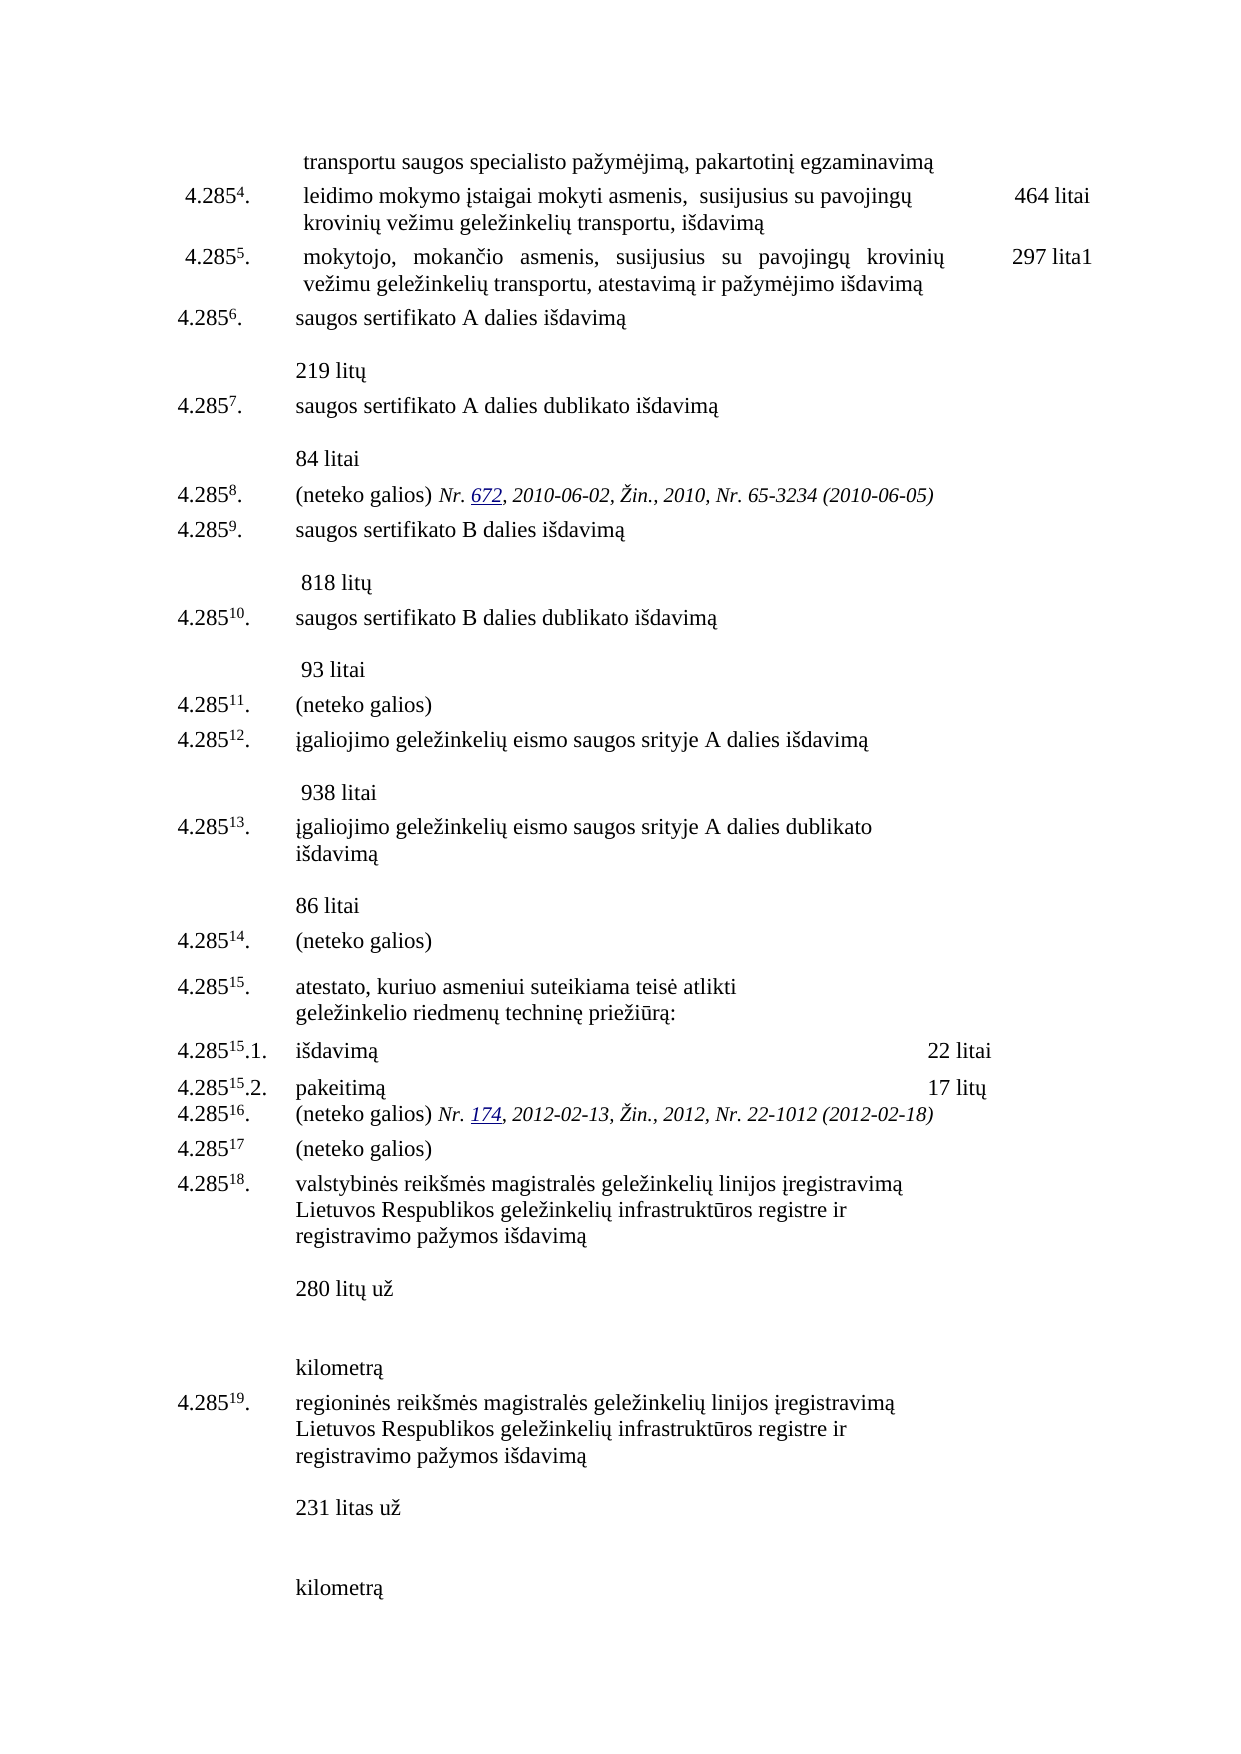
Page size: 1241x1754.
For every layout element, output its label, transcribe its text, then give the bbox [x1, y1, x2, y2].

text 4.28519. regioninės reikšmės magistralės geležinkelių linijos įregistravimą Lietuvos Respublikos geležinkelių infrastruktūros registre ir registravimo pažymos išdavimą 231 litas už kilometrą [177, 1389, 945, 1600]
text 4.28515.1. išdavimą 22 litai [177, 1026, 1122, 1063]
text 4.28513. įgaliojimo geležinkelių eismo saugos srityje A dalies dublikato išdavimą 86 litai [177, 813, 930, 919]
text 4.28516. (neteko galios) Nr. 174, 2012-02-13, Žin., 2012, Nr. 22-1012 (2012-02-18) [177, 1101, 989, 1127]
text 4.2857. saugos sertifikato A dalies dublikato išdavimą 84 litai [177, 392, 930, 471]
text 4.28512. įgaliojimo geležinkelių eismo saugos srityje A dalies išdavimą 938 litai [177, 726, 930, 805]
table_cell 297 lita1 [956, 244, 1148, 304]
table_cell 464 litai [956, 183, 1148, 243]
table_cell 4.2855. [174, 244, 292, 304]
table_cell mokytojo, mokančio asmenis, susijusius su pavojingų krovinių vežimu geležinkelių transportu, atestavimą ir pažymėjimo išdavimą [292, 244, 956, 304]
text 4.28515. atestato, kuriuo asmeniui suteikiama teisė atlikti [177, 962, 1122, 999]
text geležinkelio riedmenų techninę priežiūrą: [177, 999, 1122, 1026]
table_cell [956, 148, 1148, 182]
text 4.2856. saugos sertifikato A dalies išdavimą 219 litų [177, 304, 930, 383]
text 4.28518. valstybinės reikšmės magistralės geležinkelių linijos įregistravimą Lietuvos Respublikos geležinkelių infrastruktūros registre ir registravimo pažymos išdavimą 280 litų už kilometrą [177, 1170, 945, 1381]
table_cell leidimo mokymo įstaigai mokyti asmenis, susijusius su pavojingų krovinių vežimu geležinkelių transportu, išdavimą [292, 183, 956, 243]
text 4.2858. (neteko galios) Nr. 672, 2010-06-02, Žin., 2010, Nr. 65-3234 (2010-06-05) [177, 479, 1122, 508]
text 4.28510. saugos sertifikato B dalies dublikato išdavimą 93 litai [177, 604, 930, 683]
text 4.28511. (neteko galios) [177, 691, 1122, 717]
table_cell transportu saugos specialisto pažymėjimą, pakartotinį egzaminavimą [292, 148, 956, 182]
table_cell [174, 148, 292, 182]
text 4.28514. (neteko galios) [177, 927, 1122, 953]
text 4.28517 (neteko galios) [177, 1135, 945, 1162]
table_cell 4.2854. [174, 183, 292, 243]
text 4.28515.2. pakeitimą 17 litų [177, 1063, 1122, 1101]
text 4.2859. saugos sertifikato B dalies išdavimą 818 litų [177, 516, 930, 595]
